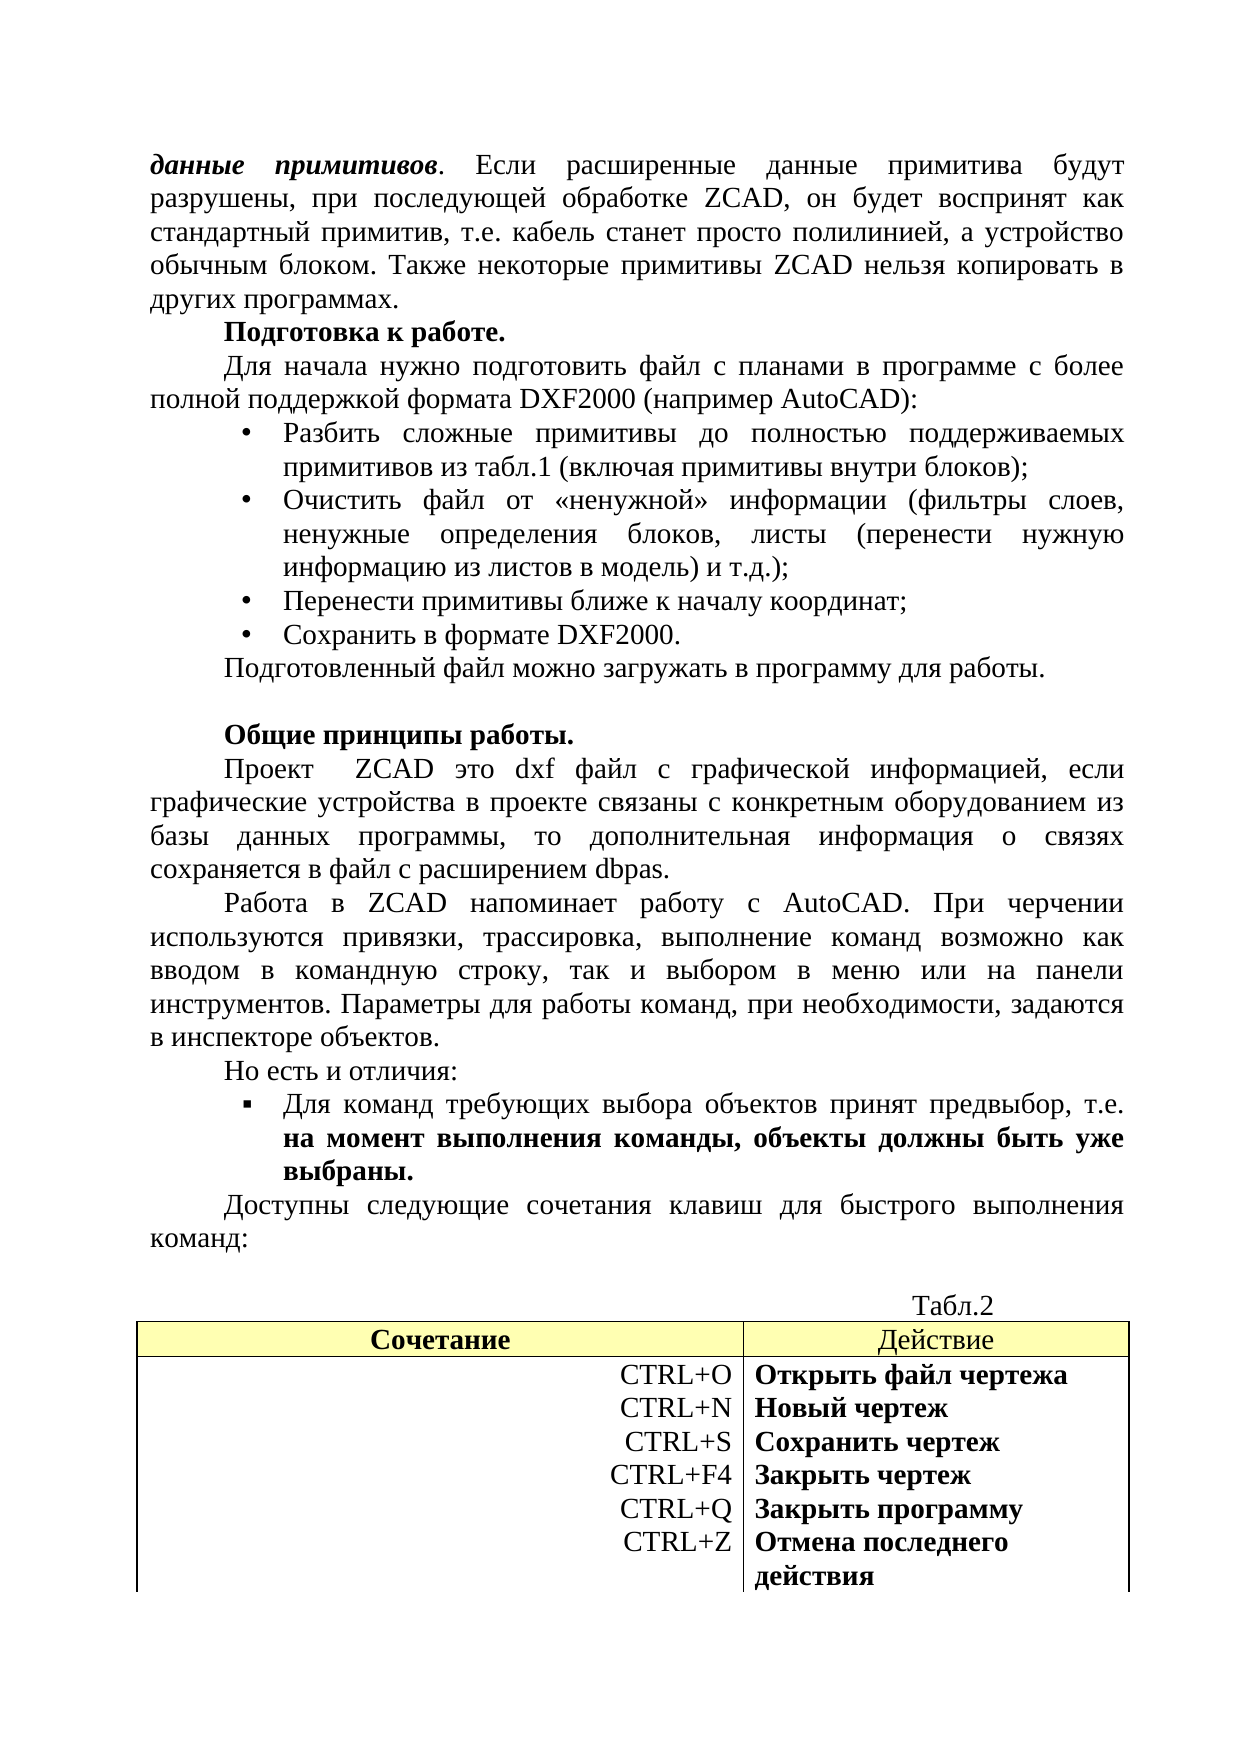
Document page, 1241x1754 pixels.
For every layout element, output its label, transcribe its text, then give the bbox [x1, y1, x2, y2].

table_cell CTRL+Z [138, 1525, 743, 1592]
table_cell Закрыть чертеж [744, 1458, 1128, 1491]
text Но есть и отличия: [150, 1053, 1125, 1086]
text Табл.2 [150, 1288, 994, 1321]
table_cell CTRL+F4 [138, 1458, 743, 1491]
text данные примитивов. Если расширенные данные примитива будут разрушены, при последующей обработке ZCAD, он будет воспринят как стандартный примитив, т.е. кабель станет просто полилинией, а устройство обычным блоком. Также некоторые примитивы ZCAD нельзя копировать в других программах. [150, 147, 1125, 314]
text Доступны следующие сочетания клавиш для быстрого выполнения команд: [150, 1187, 1125, 1254]
text Проект ZCAD это dxf файл с графической информацией, если графические устройства в проекте связаны с конкретным оборудованием из базы данных программы, то дополнительная информация о связях сохраняется в файл с расширением dbpas. [150, 751, 1125, 885]
table_header Действие [744, 1322, 1128, 1356]
list Разбить сложные примитивы до полностью поддерживаемых примитивов из табл.1 (включая примитивы внутри блоков); [241, 415, 1125, 482]
text Для начала нужно подготовить файл с планами в программе с более полной поддержкой формата DXF2000 (например AutoCAD): [150, 348, 1125, 415]
table_cell Отмена последнего действия [744, 1525, 1128, 1592]
table_cell CTRL+O [138, 1357, 743, 1390]
text Подготовка к работе. [150, 314, 1125, 348]
table_cell Закрыть программу [744, 1491, 1128, 1524]
table_header Сочетание [138, 1322, 743, 1356]
list Перенести примитивы ближе к началу координат; [241, 583, 1125, 617]
text Работа в ZCAD напоминает работу с AutoCAD. При черчении используются привязки, трассировка, выполнение команд возможно как вводом в командную строку, так и выбором в меню или на панели инструментов. Параметры для работы команд, при необходимости, задаются в инспекторе объектов. [150, 885, 1125, 1053]
table_cell CTRL+S [138, 1424, 743, 1457]
table_cell Сохранить чертеж [744, 1424, 1128, 1457]
text Подготовленный файл можно загружать в программу для работы. [150, 650, 1125, 684]
list Сохранить в формате DXF2000. [241, 617, 1125, 650]
list Очистить файл от «ненужной» информации (фильтры слоев, ненужные определения блоков, листы (перенести нужную информацию из листов в модель) и т.д.); [241, 482, 1125, 583]
table_cell Новый чертеж [744, 1390, 1128, 1424]
table_cell CTRL+Q [138, 1491, 743, 1524]
table_cell CTRL+N [138, 1390, 743, 1424]
text Общие принципы работы. [150, 717, 1125, 751]
table_cell Открыть файл чертежа [744, 1357, 1128, 1390]
list Для команд требующих выбора объектов принят предвыбор, т.е. на момент выполнения команды, объекты должны быть уже выбраны. [241, 1086, 1125, 1187]
